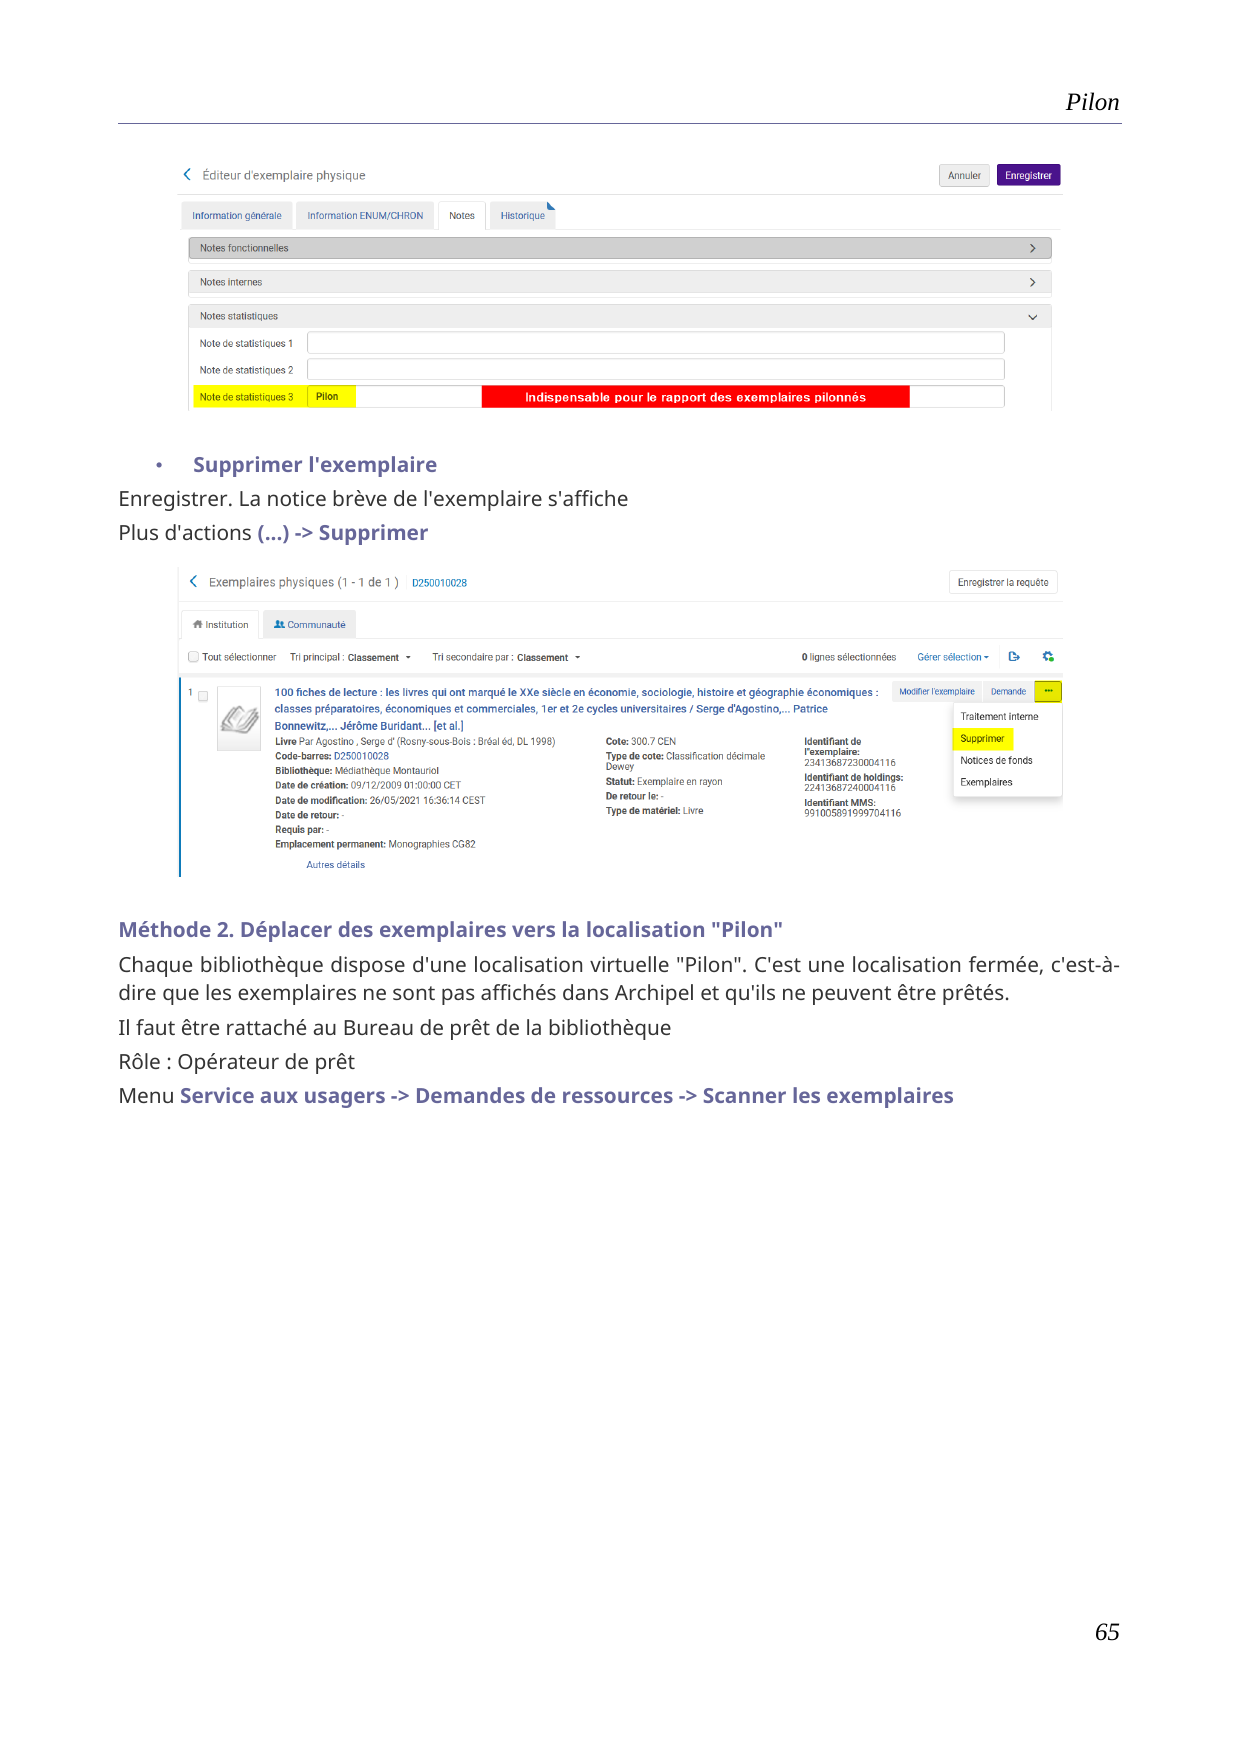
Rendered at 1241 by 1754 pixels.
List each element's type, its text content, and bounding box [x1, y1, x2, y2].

list Supprimer l'exemplaire [156, 450, 1122, 478]
picture [177, 161, 1063, 411]
text Plus d'actions (...) -> Supprimer [118, 518, 1122, 547]
text Chaque bibliothèque dispose d'une localisation virtuelle "Pilon". C'est une localisation fermée, c'est-à-dire que les exemplaires ne sont pas affichés dans Archipel et qu'ils ne peuvent être prêtés. [118, 950, 1122, 1007]
text Enregistrer. La notice brève de l'exemplaire s'affiche [118, 484, 1122, 513]
text Méthode 2. Déplacer des exemplaires vers la localisation "Pilon" [118, 915, 1122, 944]
picture [177, 567, 1063, 877]
text Rôle : Opérateur de prêt [118, 1047, 1122, 1075]
text Menu Service aux usagers -> Demandes de ressources -> Scanner les exemplaires [118, 1081, 1122, 1110]
text Il faut être rattaché au Bureau de prêt de la bibliothèque [118, 1013, 1122, 1041]
